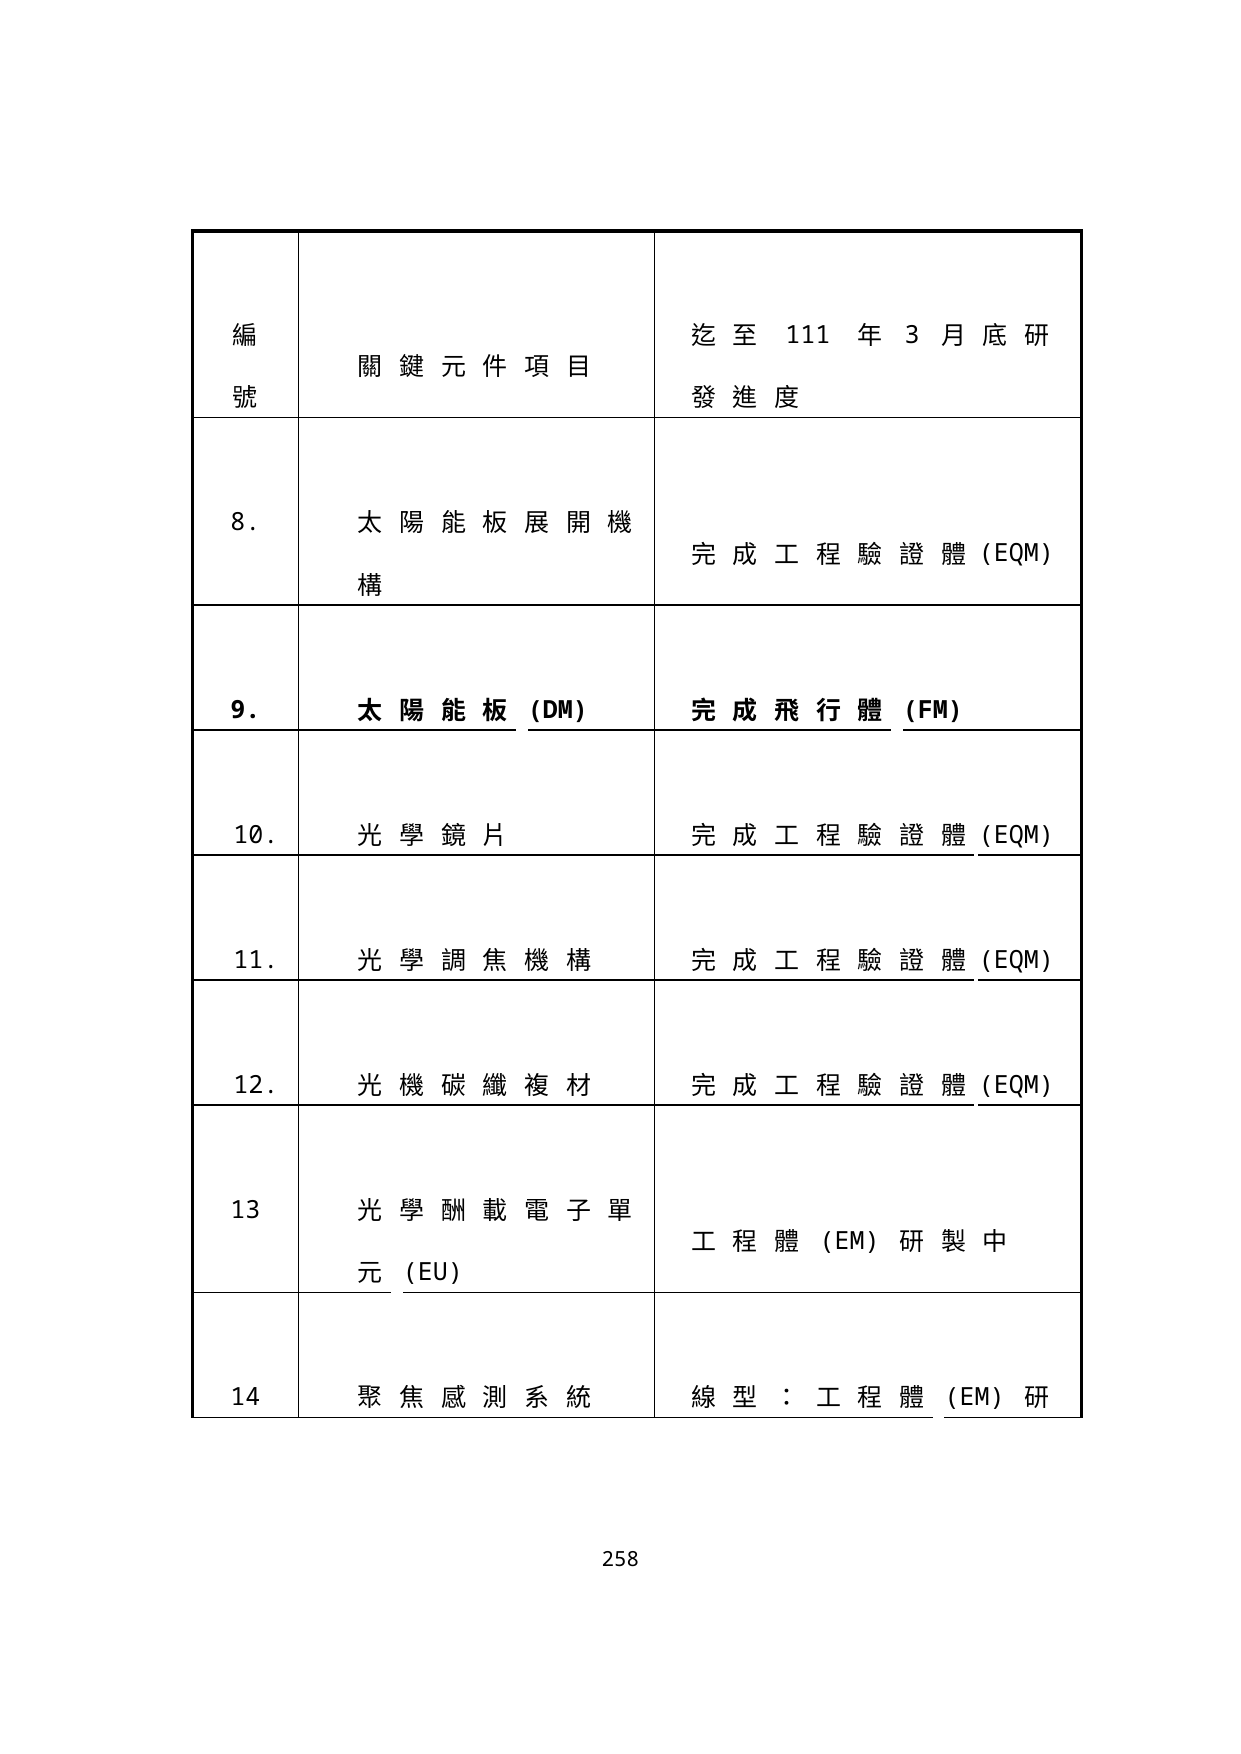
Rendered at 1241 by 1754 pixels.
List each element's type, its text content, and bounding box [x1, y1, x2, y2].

table_cell 完成工程驗證體(EQM) [655, 856, 1080, 979]
table_cell 完成工程驗證體(EQM) [655, 418, 1080, 604]
table_cell 12. [194, 981, 298, 1104]
table_cell 太陽能板(DM) [299, 606, 654, 729]
table_cell 完成工程驗證體(EQM) [655, 731, 1080, 854]
table_cell 8. [194, 418, 298, 604]
table_cell 太陽能板展開機構 [299, 418, 654, 604]
table_cell 光學鏡片 [299, 731, 654, 854]
table_header 迄至111年3月底研發進度 [655, 233, 1080, 417]
table_cell 光學調焦機構 [299, 856, 654, 979]
table_cell 線型：工程體(EM)研 [655, 1293, 1080, 1417]
table_cell 聚焦感測系統 [299, 1293, 654, 1417]
table_cell 光機碳纖複材 [299, 981, 654, 1104]
table_cell 11. [194, 856, 298, 979]
table_cell 完成飛行體(FM) [655, 606, 1080, 729]
table_cell 光學酬載電子單元(EU) [299, 1106, 654, 1292]
table_cell 完成工程驗證體(EQM) [655, 981, 1080, 1104]
table_header 關鍵元件項目 [299, 233, 654, 417]
table_cell 10. [194, 731, 298, 854]
table_cell 工程體(EM)研製中 [655, 1106, 1080, 1292]
table_cell 9. [194, 606, 298, 729]
table_cell 14 [194, 1293, 298, 1417]
table_header 編號 [194, 233, 298, 417]
table_cell 13 [194, 1106, 298, 1292]
